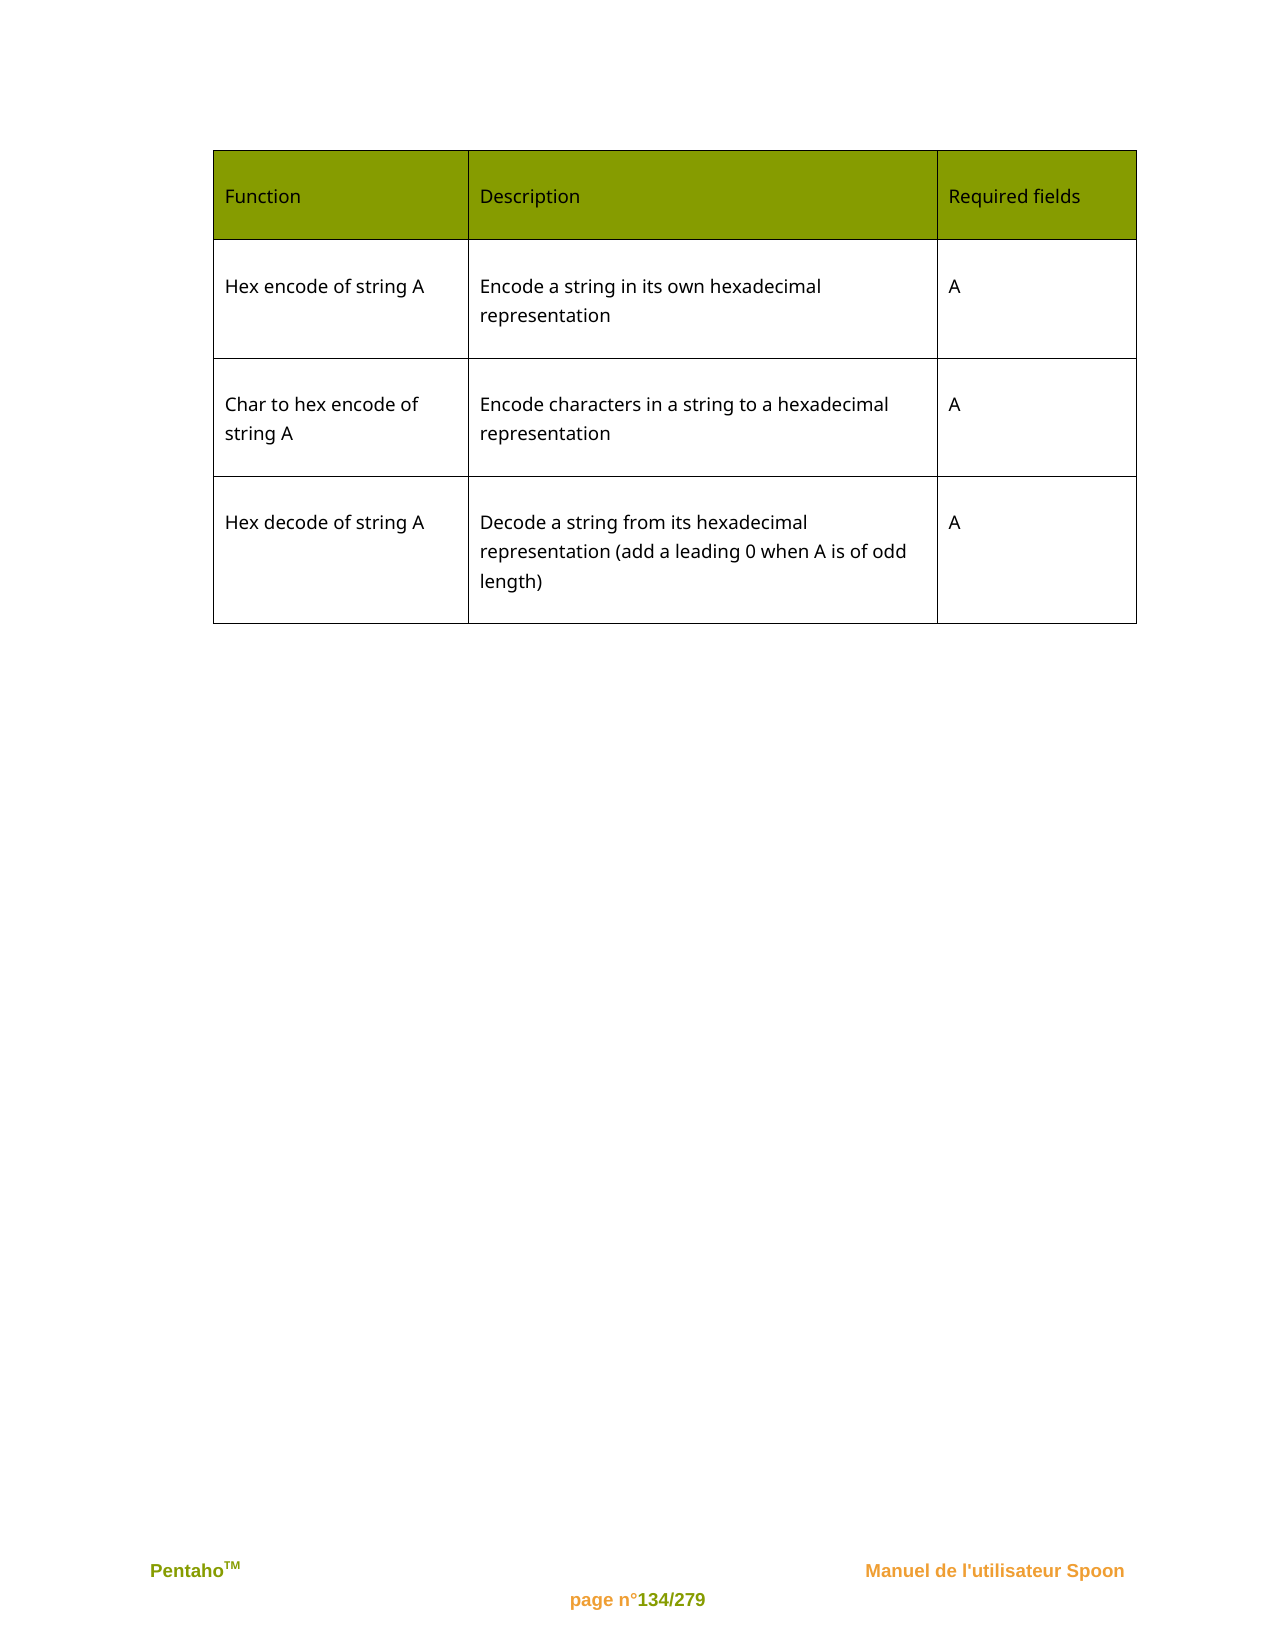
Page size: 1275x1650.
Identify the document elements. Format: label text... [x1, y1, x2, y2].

table_header Function [214, 151, 468, 239]
table_cell Encode a string in its own hexadecimal representation [469, 240, 937, 357]
table_cell Hex decode of string A [214, 477, 468, 623]
table_header Description [469, 151, 937, 239]
table_cell Decode a string from its hexadecimal representation (add a leading 0 when A is of odd length) [469, 477, 937, 623]
table_cell A [938, 477, 1136, 623]
table_cell Encode characters in a string to a hexadecimal representation [469, 359, 937, 476]
table_header Required fields [938, 151, 1136, 239]
table_cell A [938, 359, 1136, 476]
table_cell Hex encode of string A [214, 240, 468, 357]
table_cell A [938, 240, 1136, 357]
table_cell Char to hex encode of string A [214, 359, 468, 476]
